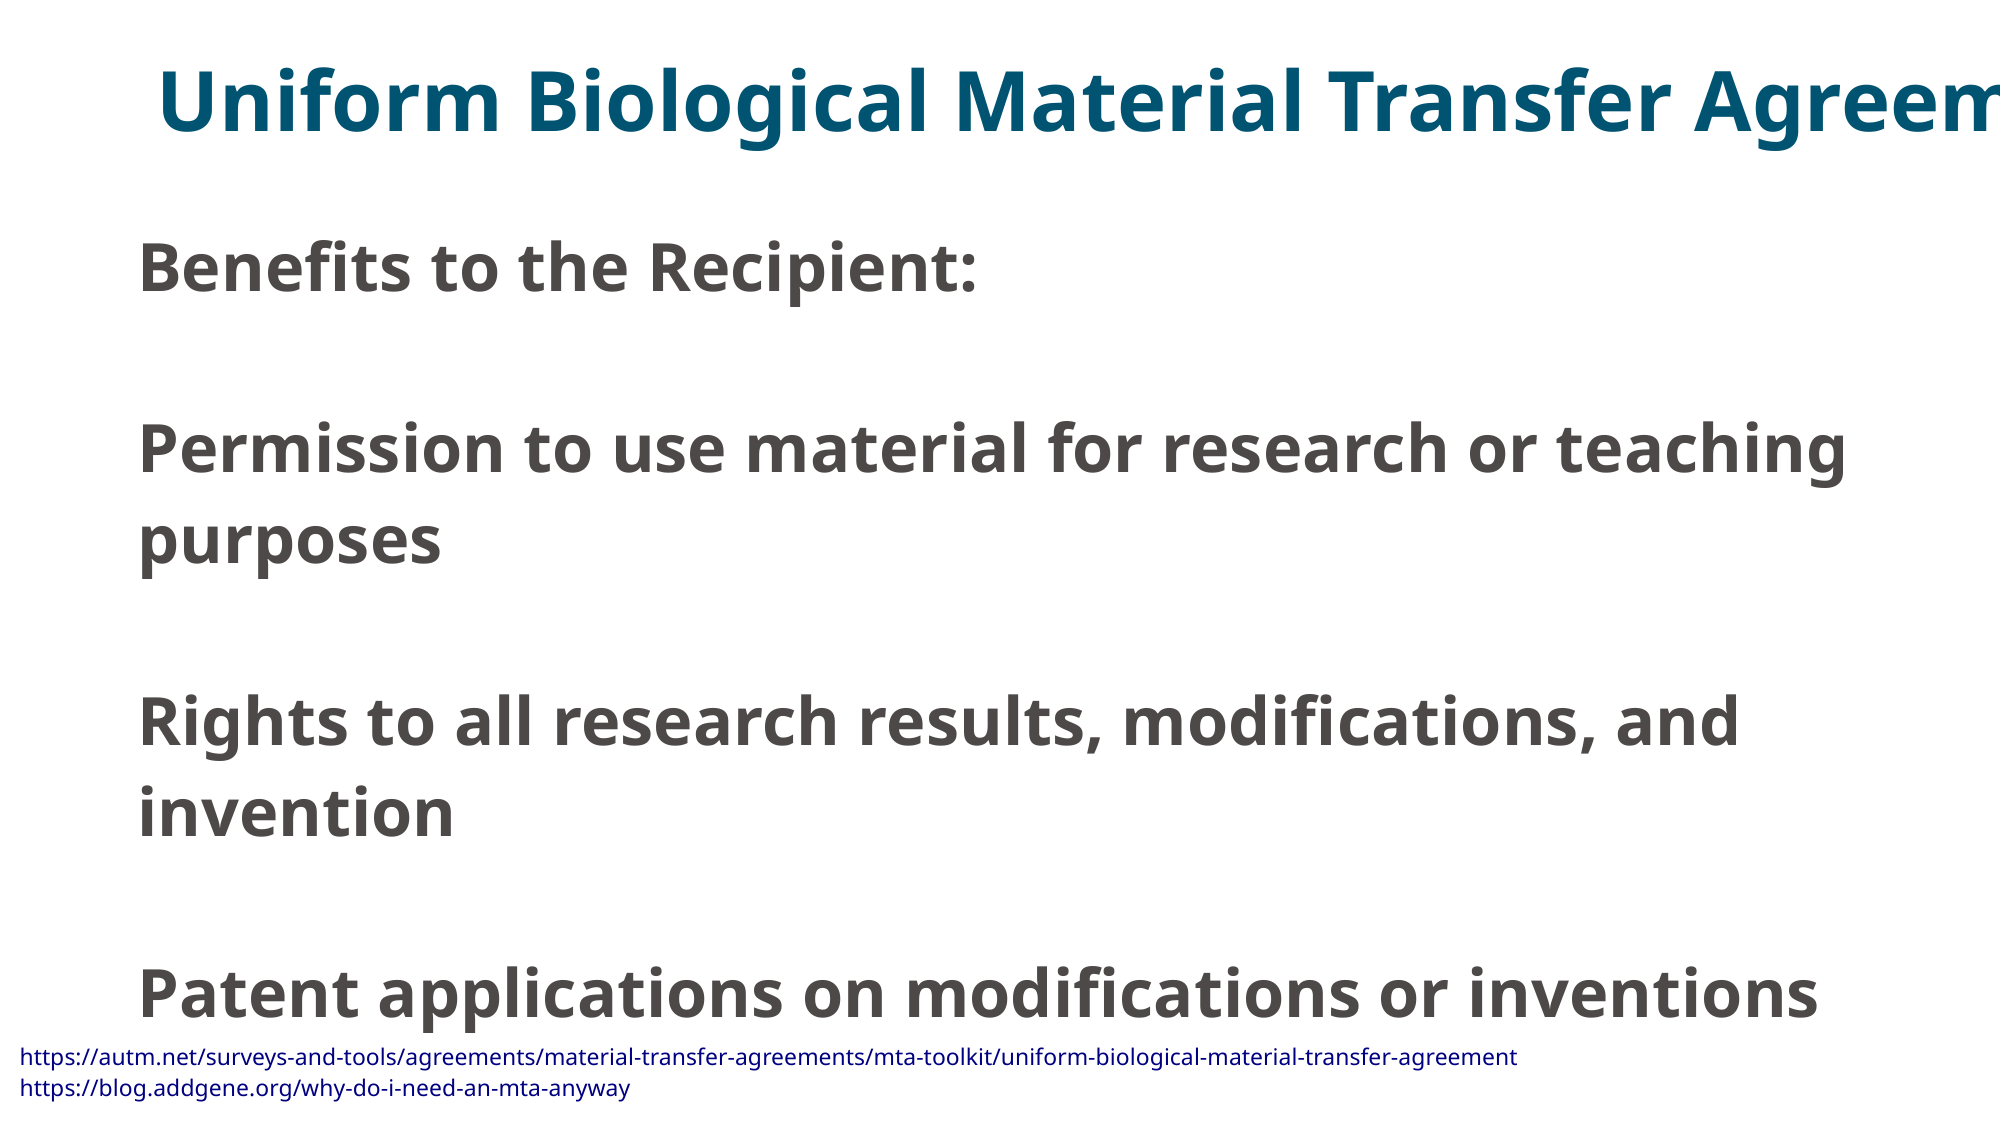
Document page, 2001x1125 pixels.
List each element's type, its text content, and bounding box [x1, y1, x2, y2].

text_box Benefits to the Recipient: Permission to use material for research or teaching purposes Rights to all research results, modifications, and invention Patent applications on modifications or inventions Publishing without editorial comment or review by provider Limited liability [87, 212, 1913, 1125]
text_box Uniform Biological Material Transfer Agreement [141, 35, 1900, 188]
text_box https://autm.net/surveys-and-tools/agreements/material-transfer-agreements/mta-toolkit/uniform-biological-material-transfer-agreement https://blog.addgene.org/why-do-i-need-an-mta-anyway [4, 1033, 1353, 1095]
